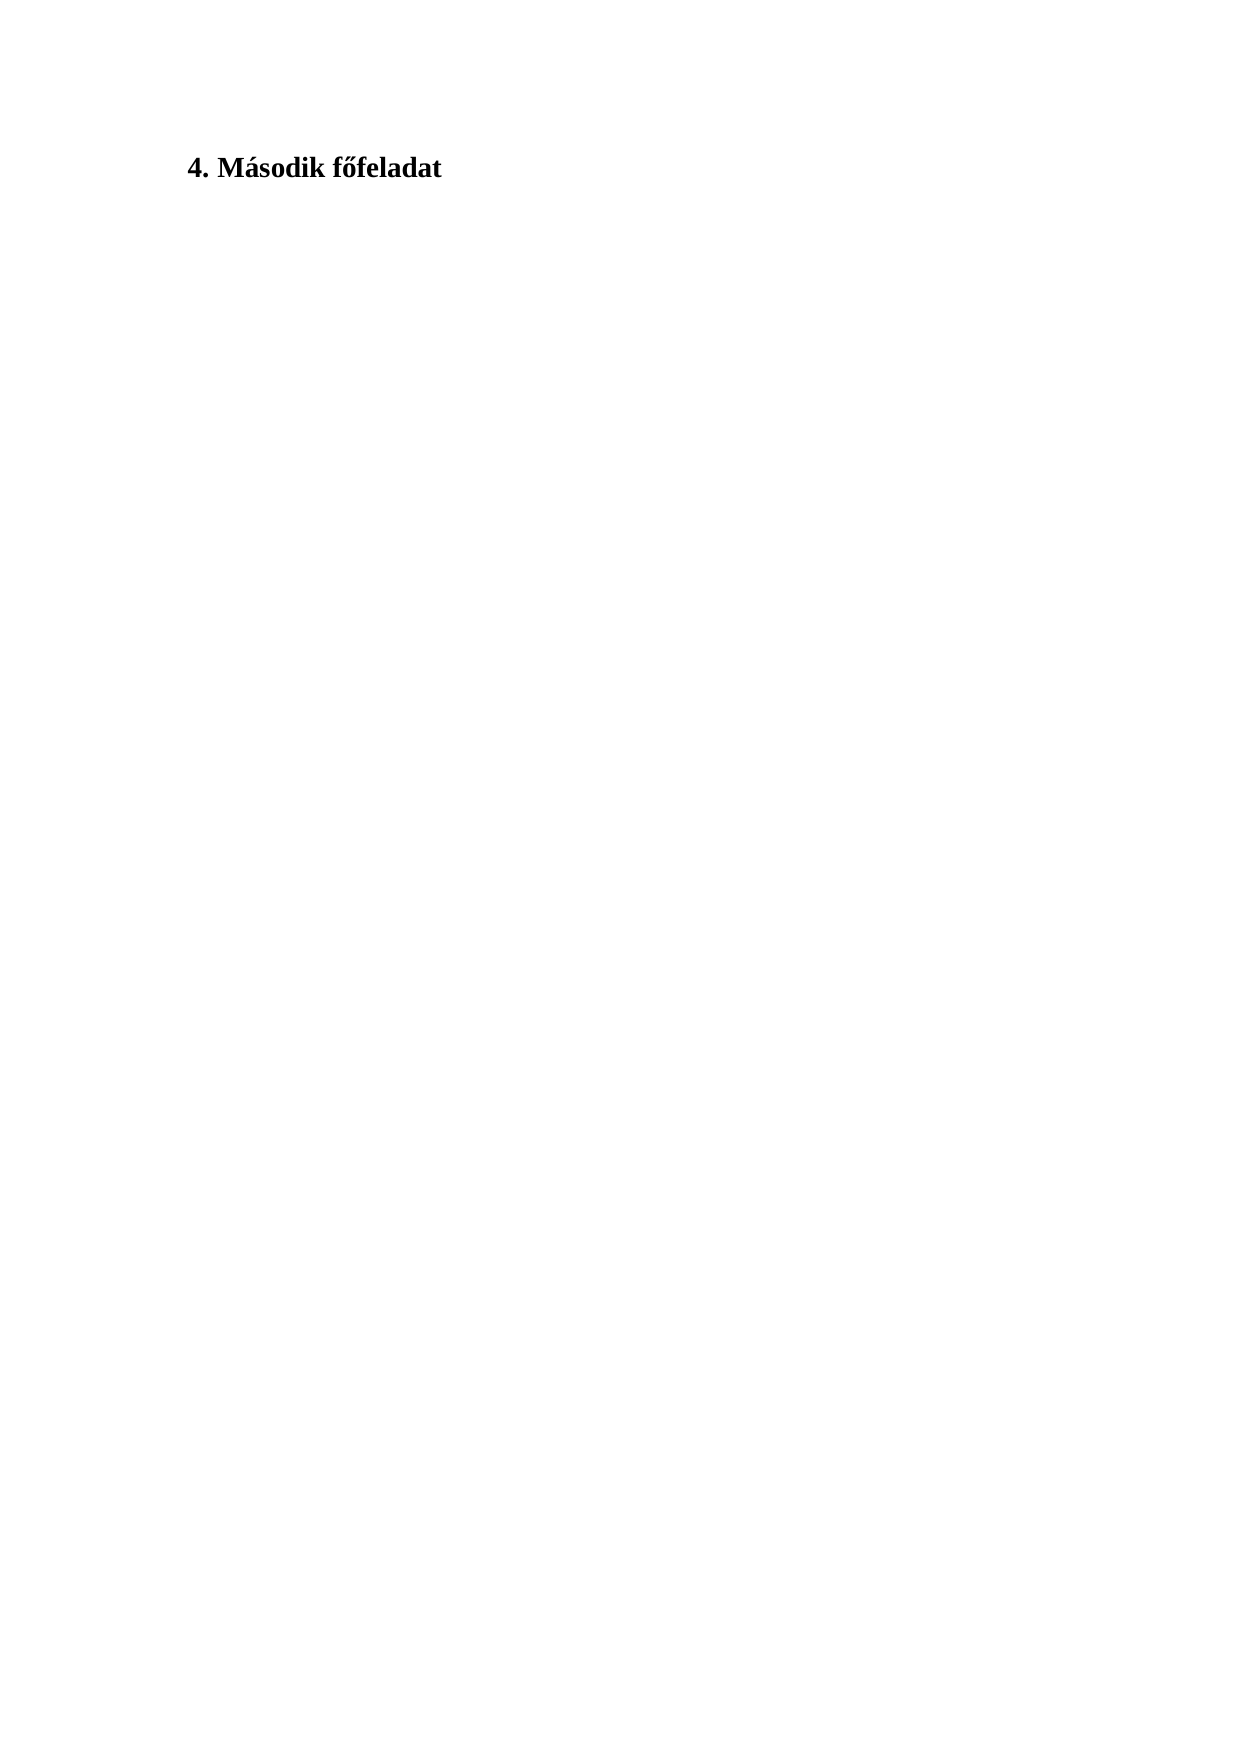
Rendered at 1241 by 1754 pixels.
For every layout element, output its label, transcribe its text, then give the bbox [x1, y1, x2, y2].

subtitle Második főfeladat [187, 150, 1053, 183]
